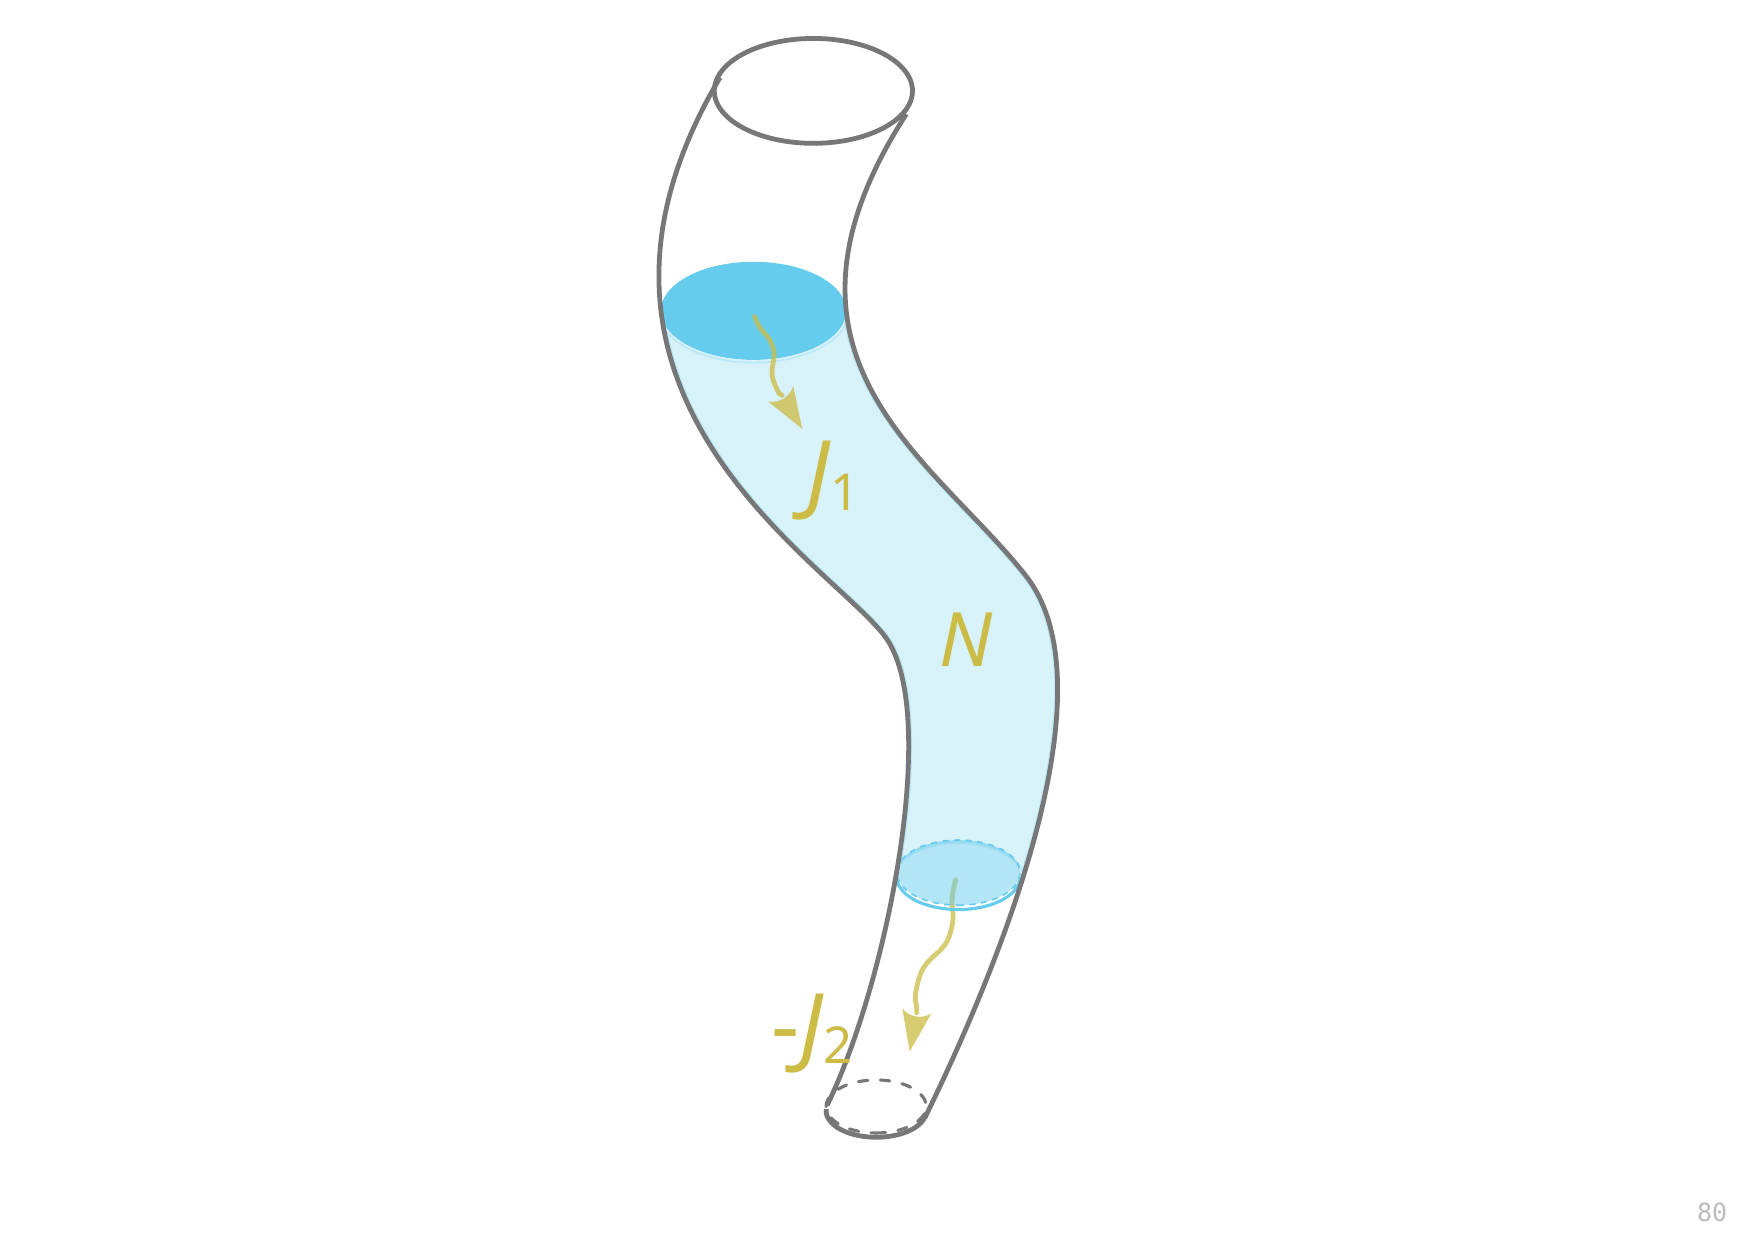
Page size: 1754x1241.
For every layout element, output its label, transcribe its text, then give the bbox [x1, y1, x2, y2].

text_box N [925, 579, 1014, 670]
text_box J1 [791, 402, 876, 505]
text_box [663, 261, 1055, 906]
text_box -J2 [756, 955, 871, 1058]
